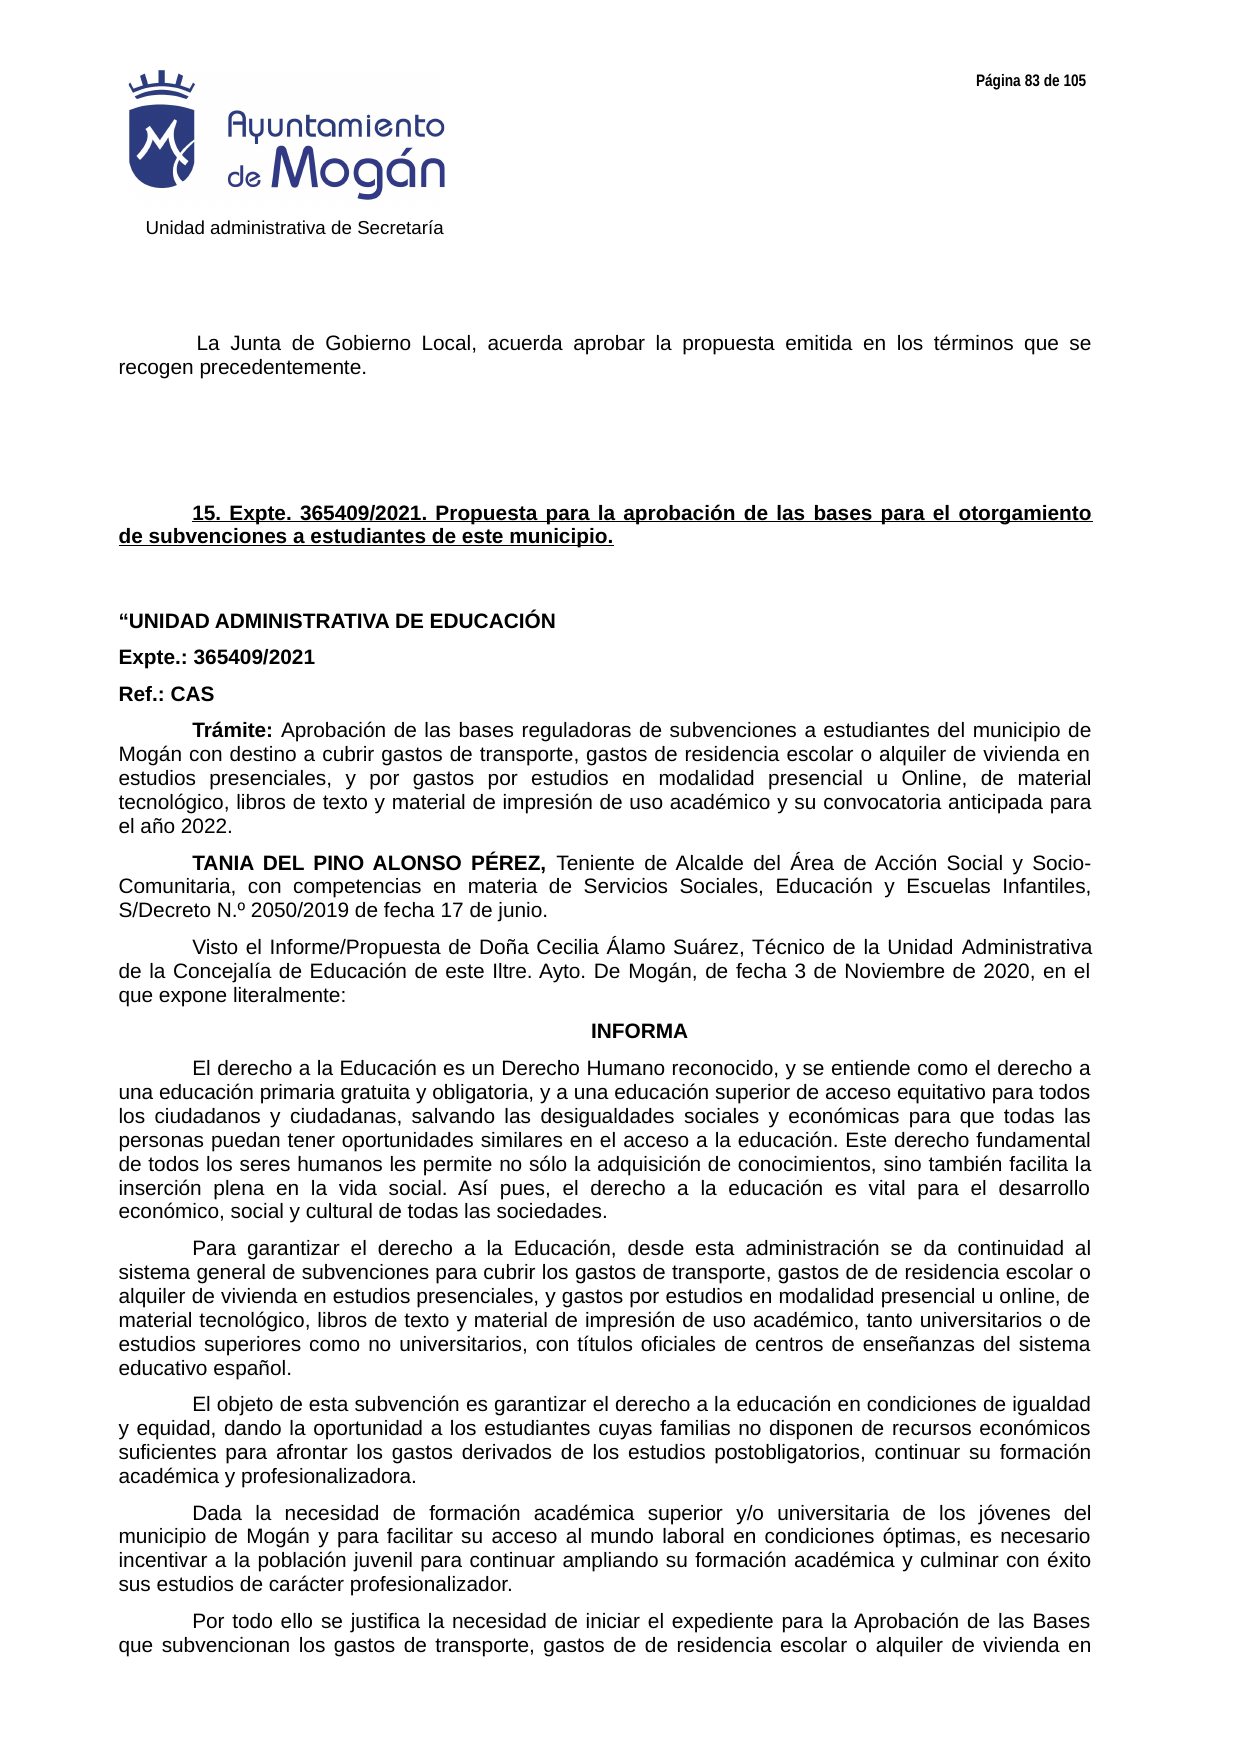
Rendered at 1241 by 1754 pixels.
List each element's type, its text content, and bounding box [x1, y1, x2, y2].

text 15. Expte. 365409/2021. Propuesta para la aprobación de las bases para el otorgamiento de subvenciones a estudiantes de este municipio. [118, 500, 1092, 548]
text La Junta de Gobierno Local, acuerda aprobar la propuesta emitida en los términos que se recogen precedentemente. [118, 331, 1092, 378]
text INFORMA [118, 1019, 1092, 1043]
text El objeto de esta subvención es garantizar el derecho a la educación en condiciones de igualdad y equidad, dando la oportunidad a los estudiantes cuyas familias no disponen de recursos económicos suficientes para afrontar los gastos derivados de los estudios postobligatorios, continuar su formación académica y profesionalizadora. [118, 1392, 1092, 1488]
picture [128, 70, 445, 206]
text Trámite: Aprobación de las bases reguladoras de subvenciones a estudiantes del municipio de Mogán con destino a cubrir gastos de transporte, gastos de residencia escolar o alquiler de vivienda en estudios presenciales, y por gastos por estudios en modalidad presencial u Online, de material tecnológico, libros de texto y material de impresión de uso académico y su convocatoria anticipada para el año 2022. [118, 718, 1092, 838]
text El derecho a la Educación es un Derecho Humano reconocido, y se entiende como el derecho a una educación primaria gratuita y obligatoria, y a una educación superior de acceso equitativo para todos los ciudadanos y ciudadanas, salvando las desigualdades sociales y económicas para que todas las personas puedan tener oportunidades similares en el acceso a la educación. Este derecho fundamental de todos los seres humanos les permite no sólo la adquisición de conocimientos, sino también facilita la inserción plena en la vida social. Así pues, el derecho a la educación es vital para el desarrollo económico, social y cultural de todas las sociedades. [118, 1056, 1092, 1223]
text Visto el Informe/Propuesta de Doña Cecilia Álamo Suárez, Técnico de la Unidad Administrativa de la Concejalía de Educación de este Iltre. Ayto. De Mogán, de fecha 3 de Noviembre de 2020, en el que expone literalmente: [118, 935, 1092, 1007]
text Para garantizar el derecho a la Educación, desde esta administración se da continuidad al sistema general de subvenciones para cubrir los gastos de transporte, gastos de de residencia escolar o alquiler de vivienda en estudios presenciales, y gastos por estudios en modalidad presencial u online, de material tecnológico, libros de texto y material de impresión de uso académico, tanto universitarios o de estudios superiores como no universitarios, con títulos oficiales de centros de enseñanzas del sistema educativo español. [118, 1236, 1092, 1379]
text “UNIDAD ADMINISTRATIVA DE EDUCACIÓN [118, 609, 1092, 633]
text Expte.: 365409/2021 [118, 645, 1092, 669]
text Dada la necesidad de formación académica superior y/o universitaria de los jóvenes del municipio de Mogán y para facilitar su acceso al mundo laboral en condiciones óptimas, es necesario incentivar a la población juvenil para continuar ampliando su formación académica y culminar con éxito sus estudios de carácter profesionalizador. [118, 1500, 1092, 1596]
text Por todo ello se justifica la necesidad de iniciar el expediente para la Aprobación de las Bases que subvencionan los gastos de transporte, gastos de de residencia escolar o alquiler de vivienda en [118, 1609, 1092, 1657]
text TANIA DEL PINO ALONSO PÉREZ, Teniente de Alcalde del Área de Acción Social y Socio-Comunitaria, con competencias en materia de Servicios Sociales, Educación y Escuelas Infantiles, S/Decreto N.º 2050/2019 de fecha 17 de junio. [118, 850, 1092, 922]
text Ref.: CAS [118, 682, 1092, 706]
